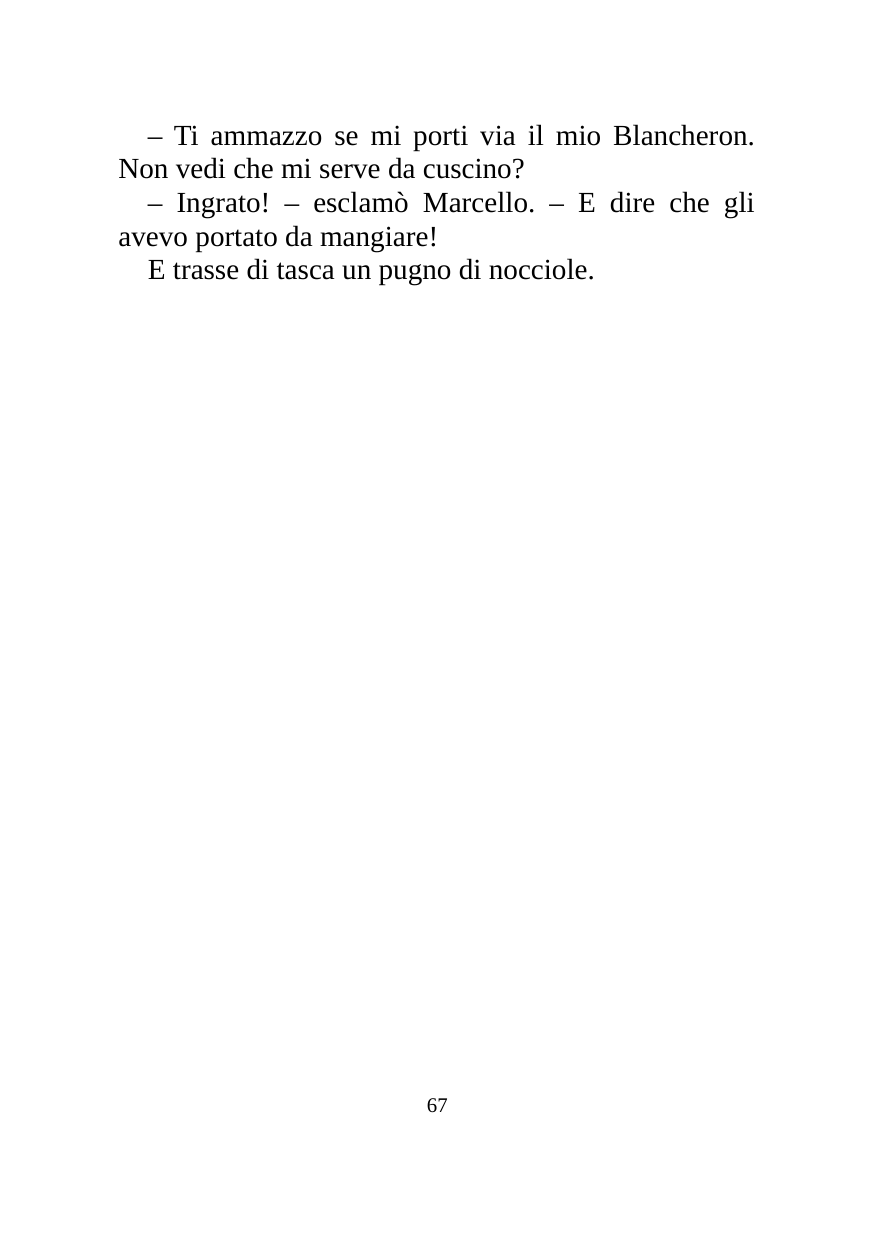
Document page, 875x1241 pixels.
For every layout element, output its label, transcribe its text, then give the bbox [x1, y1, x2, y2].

text E trasse di tasca un pugno di nocciole. [118, 252, 756, 286]
text ‒ Ingrato! ‒ esclamò Marcello. ‒ E dire che gli avevo portato da mangiare! [118, 185, 756, 252]
text ‒ Ti ammazzo se mi porti via il mio Blancheron. Non vedi che mi serve da cuscino? [118, 118, 756, 185]
